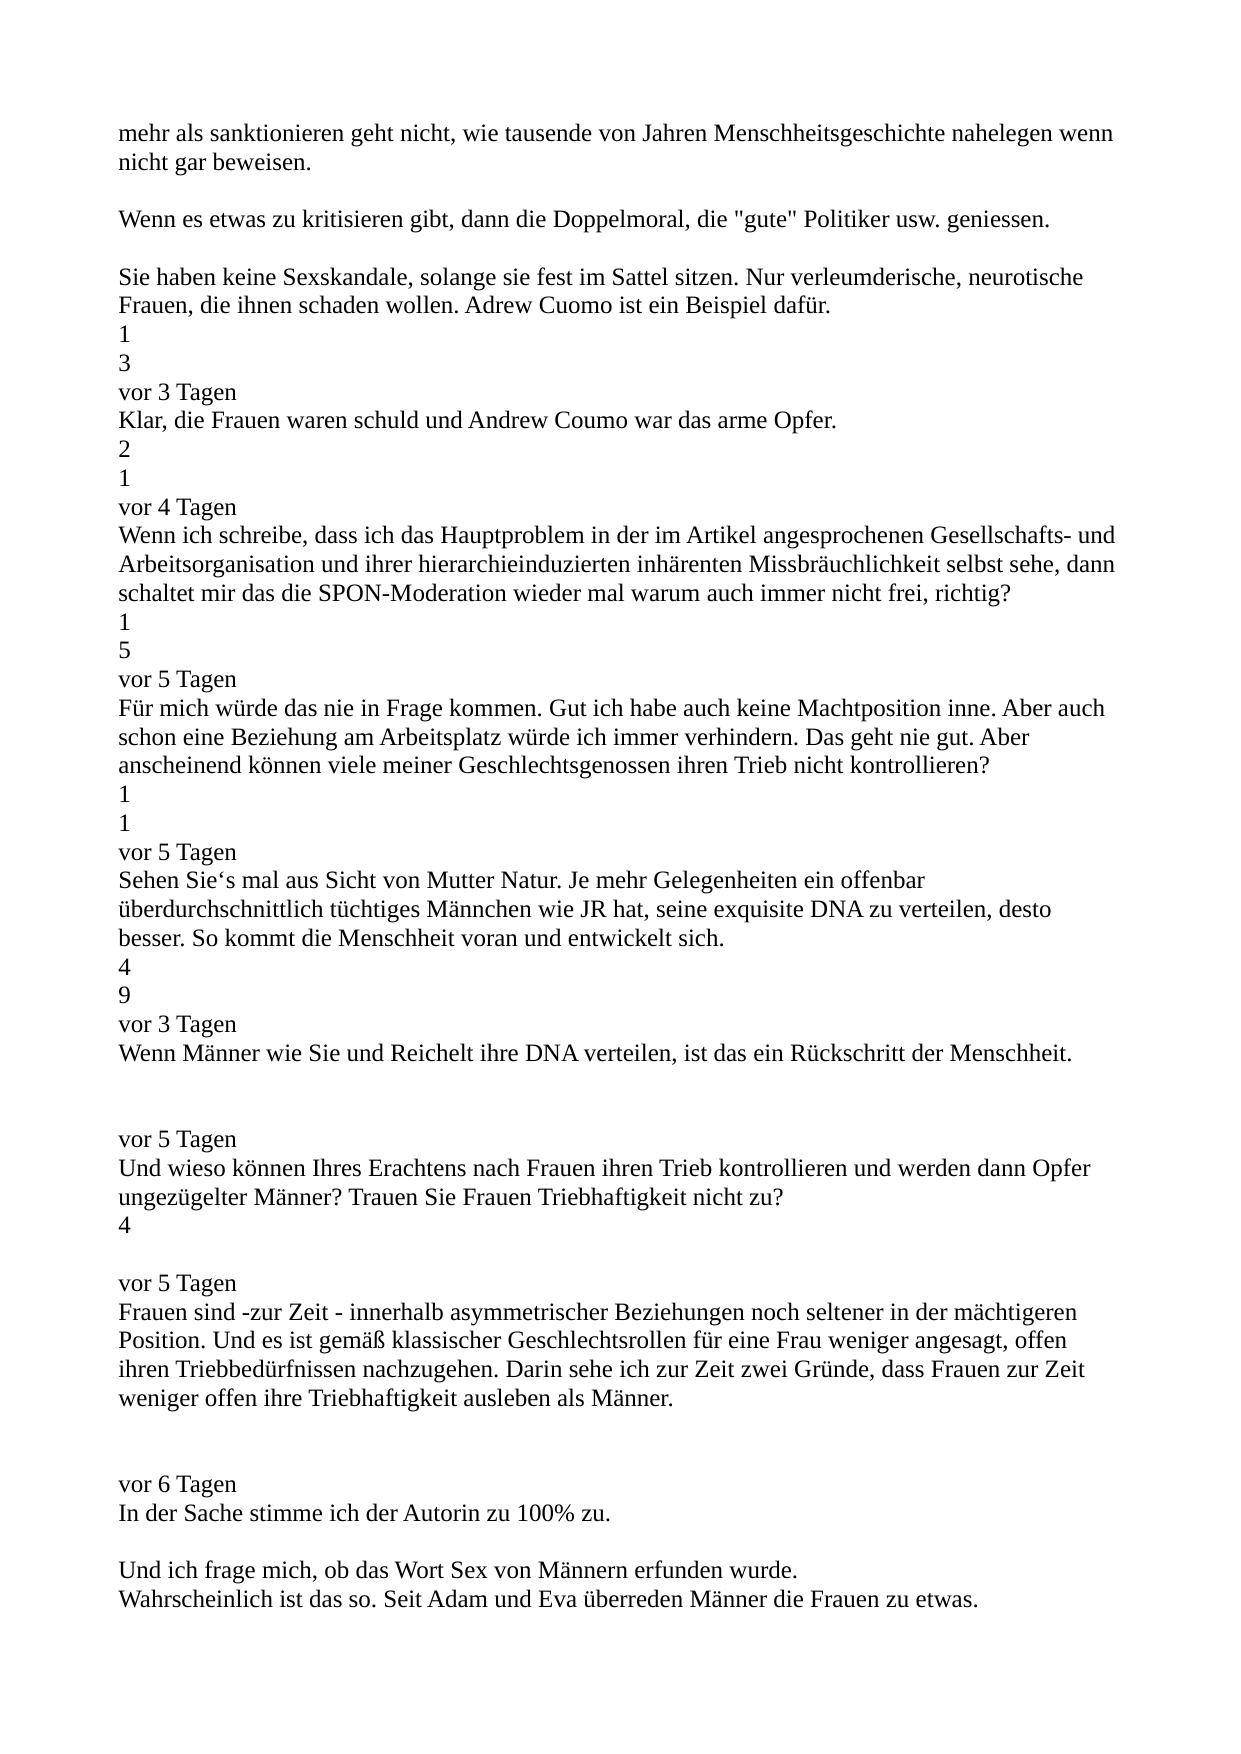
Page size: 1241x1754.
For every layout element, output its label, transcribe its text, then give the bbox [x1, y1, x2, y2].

text vor 5 Tagen [118, 1268, 1122, 1297]
text 4 [118, 952, 1122, 981]
text 9 [118, 981, 1122, 1009]
text Sehen Sie‘s mal aus Sicht von Mutter Natur. Je mehr Gelegenheiten ein offenbar überdurchschnittlich tüchtiges Männchen wie JR hat, seine exquisite DNA zu verteilen, desto besser. So kommt die Menschheit voran und entwickelt sich. [118, 866, 1122, 952]
text 1 [118, 808, 1122, 837]
text 1 [118, 463, 1122, 492]
text vor 3 Tagen [118, 1009, 1122, 1038]
text Sie haben keine Sexskandale, solange sie fest im Sattel sitzen. Nur verleumderische, neurotische Frauen, die ihnen schaden wollen. Adrew Cuomo ist ein Beispiel dafür. [118, 262, 1122, 319]
text Wahrscheinlich ist das so. Seit Adam und Eva überreden Männer die Frauen zu etwas. [118, 1584, 1122, 1613]
text Wenn ich schreibe, dass ich das Hauptproblem in der im Artikel angesprochenen Gesellschafts- und Arbeitsorganisation und ihrer hierarchieinduzierten inhärenten Missbräuchlichkeit selbst sehe, dann schaltet mir das die SPON-Moderation wieder mal warum auch immer nicht frei, richtig? [118, 521, 1122, 607]
text - mehr als sanktionieren geht nicht, wie tausende von Jahren Menschheitsgeschichte nahelegen wenn nicht gar beweisen. [118, 118, 1122, 176]
text 3 [118, 348, 1122, 377]
text 1 [118, 319, 1122, 348]
text vor 5 Tagen [118, 837, 1122, 866]
text Frauen sind -zur Zeit - innerhalb asymmetrischer Beziehungen noch seltener in der mächtigeren Position. Und es ist gemäß klassischer Geschlechtsrollen für eine Frau weniger angesagt, offen ihren Triebbedürfnissen nachzugehen. Darin sehe ich zur Zeit zwei Gründe, dass Frauen zur Zeit weniger offen ihre Triebhaftigkeit ausleben als Männer. [118, 1297, 1122, 1412]
text Wenn es etwas zu kritisieren gibt, dann die Doppelmoral, die "gute" Politiker usw. geniessen. [118, 204, 1122, 233]
text 1 [118, 779, 1122, 808]
text In der Sache stimme ich der Autorin zu 100% zu. [118, 1498, 1122, 1527]
text vor 6 Tagen [118, 1469, 1122, 1498]
text 1 [118, 607, 1122, 636]
text Und wieso können Ihres Erachtens nach Frauen ihren Trieb kontrollieren und werden dann Opfer ungezügelter Männer? Trauen Sie Frauen Triebhaftigkeit nicht zu? [118, 1153, 1122, 1211]
text 5 [118, 636, 1122, 664]
text Und ich frage mich, ob das Wort Sex von Männern erfunden wurde. [118, 1556, 1122, 1584]
text 4 [118, 1211, 1122, 1239]
text vor 5 Tagen [118, 664, 1122, 693]
text Wenn Männer wie Sie und Reichelt ihre DNA verteilen, ist das ein Rückschritt der Menschheit. [118, 1038, 1122, 1067]
text vor 4 Tagen [118, 492, 1122, 521]
text 2 [118, 434, 1122, 463]
text Klar, die Frauen waren schuld und Andrew Coumo war das arme Opfer. [118, 406, 1122, 434]
text vor 5 Tagen [118, 1124, 1122, 1153]
text vor 3 Tagen [118, 377, 1122, 406]
text Für mich würde das nie in Frage kommen. Gut ich habe auch keine Machtposition inne. Aber auch schon eine Beziehung am Arbeitsplatz würde ich immer verhindern. Das geht nie gut. Aber anscheinend können viele meiner Geschlechtsgenossen ihren Trieb nicht kontrollieren? [118, 693, 1122, 779]
